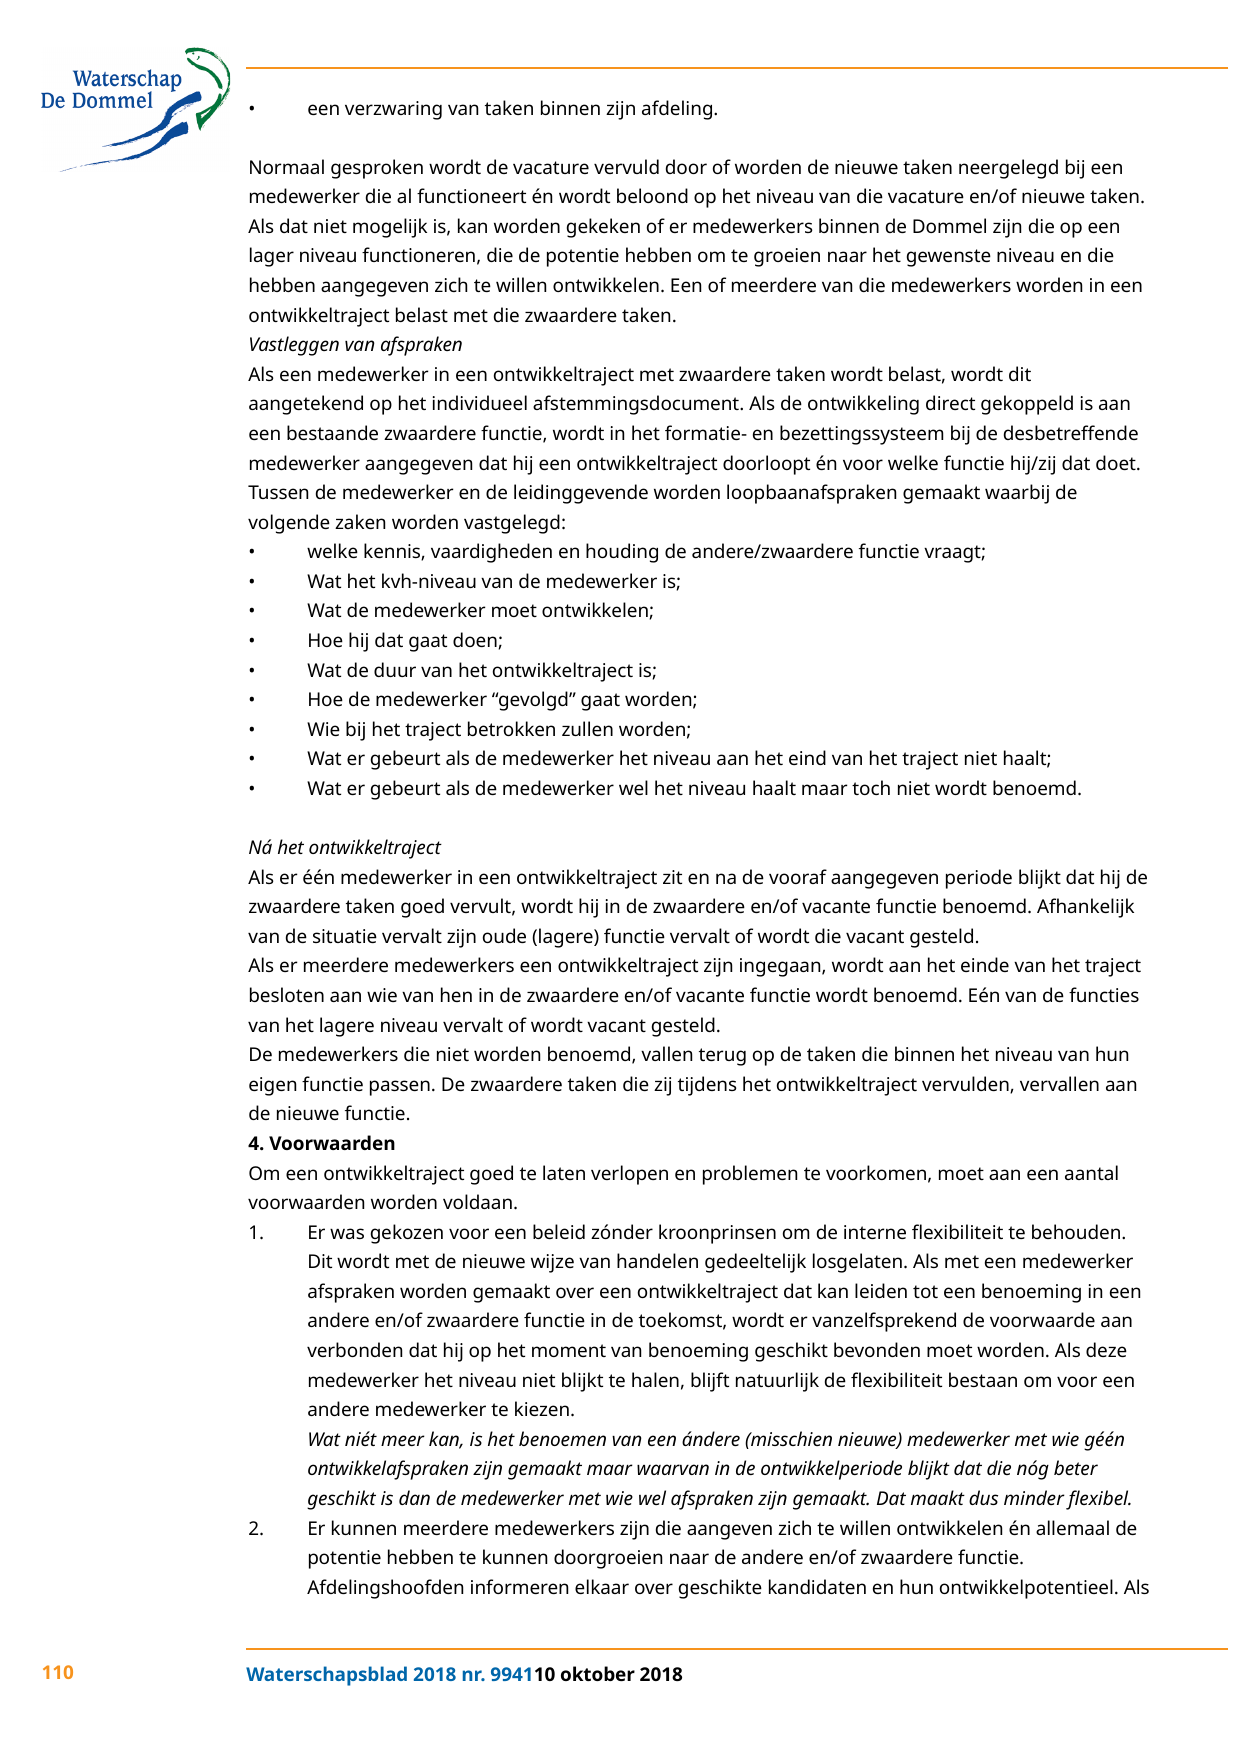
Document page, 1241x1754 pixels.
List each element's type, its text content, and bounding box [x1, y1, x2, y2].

picture [41, 47, 231, 172]
list Er kunnen meerdere medewerkers zijn die aangeven zich te willen ontwikkelen én allemaal de potentie hebben te kunnen doorgroeien naar de andere en/of zwaardere functie. Afdelingshoofden informeren elkaar over geschikte kandidaten en hun ontwikkelpotentieel. Als [248, 1515, 1152, 1600]
text Als er één medewerker in een ontwikkeltraject zit en na de vooraf aangegeven periode blijkt dat hij de zwaardere taken goed vervult, wordt hij in de zwaardere en/of vacante functie benoemd. Afhankelijk van de situatie vervalt zijn oude (lagere) functie vervalt of wordt die vacant gesteld. [248, 864, 1152, 949]
text Vastleggen van afspraken [248, 331, 1152, 357]
text Als een medewerker in een ontwikkeltraject met zwaardere taken wordt belast, wordt dit aangetekend op het individueel afstemmingsdocument. Als de ontwikkeling direct gekoppeld is aan een bestaande zwaardere functie, wordt in het formatie- en bezettingssysteem bij de desbetreffende medewerker aangegeven dat hij een ontwikkeltraject doorloopt én voor welke functie hij/zij dat doet. [248, 361, 1152, 476]
list een verzwaring van taken binnen zijn afdeling. [248, 95, 1152, 121]
text Om een ontwikkeltraject goed te laten verlopen en problemen te voorkomen, moet aan een aantal voorwaarden worden voldaan. [248, 1160, 1152, 1215]
text Tussen de medewerker en de leidinggevende worden loopbaanafspraken gemaakt waarbij de volgende zaken worden vastgelegd: [248, 479, 1152, 535]
list Er was gekozen voor een beleid zónder kroonprinsen om de interne flexibiliteit te behouden. Dit wordt met de nieuwe wijze van handelen gedeeltelijk losgelaten. Als met een medewerker afspraken worden gemaakt over een ontwikkeltraject dat kan leiden tot een benoeming in een andere en/of zwaardere functie in de toekomst, wordt er vanzelfsprekend de voorwaarde aan verbonden dat hij op het moment van benoeming geschikt bevonden moet worden. Als deze medewerker het niveau niet blijkt te halen, blijft natuurlijk de flexibiliteit bestaan om voor een andere medewerker te kiezen. [248, 1219, 1152, 1422]
list Wat niét meer kan, is het benoemen van een ándere (misschien nieuwe) medewerker met wie géén ontwikkelafspraken zijn gemaakt maar waarvan in de ontwikkelperiode blijkt dat die nóg beter geschikt is dan de medewerker met wie wel afspraken zijn gemaakt. Dat maakt dus minder flexibel. [248, 1426, 1152, 1511]
list Wat er gebeurt als de medewerker het niveau aan het eind van het traject niet haalt; [248, 746, 1152, 771]
text Als er meerdere medewerkers een ontwikkeltraject zijn ingegaan, wordt aan het einde van het traject besloten aan wie van hen in de zwaardere en/of vacante functie wordt benoemd. Eén van de functies van het lagere niveau vervalt of wordt vacant gesteld. [248, 953, 1152, 1038]
list Hoe de medewerker “gevolgd” gaat worden; [248, 686, 1152, 712]
text De medewerkers die niet worden benoemd, vallen terug op de taken die binnen het niveau van hun eigen functie passen. De zwaardere taken die zij tijdens het ontwikkeltraject vervulden, vervallen aan de nieuwe functie. [248, 1041, 1152, 1126]
list Wat het kvh-niveau van de medewerker is; [248, 568, 1152, 594]
list Wat de medewerker moet ontwikkelen; [248, 598, 1152, 623]
text Ná het ontwikkeltraject [248, 834, 1152, 860]
list Wat de duur van het ontwikkeltraject is; [248, 657, 1152, 683]
list Wat er gebeurt als de medewerker wel het niveau haalt maar toch niet wordt benoemd. [248, 775, 1152, 801]
list Wie bij het traject betrokken zullen worden; [248, 716, 1152, 742]
list Hoe hij dat gaat doen; [248, 627, 1152, 653]
text Normaal gesproken wordt de vacature vervuld door of worden de nieuwe taken neergelegd bij een medewerker die al functioneert én wordt beloond op het niveau van die vacature en/of nieuwe taken. Als dat niet mogelijk is, kan worden gekeken of er medewerkers binnen de Dommel zijn die op een lager niveau functioneren, die de potentie hebben om te groeien naar het gewenste niveau en die hebben aangegeven zich te willen ontwikkelen. Een of meerdere van die medewerkers worden in een ontwikkeltraject belast met die zwaardere taken. [248, 154, 1152, 328]
list welke kennis, vaardigheden en houding de andere/zwaardere functie vraagt; [248, 538, 1152, 564]
text 4. Voorwaarden [248, 1130, 1152, 1156]
